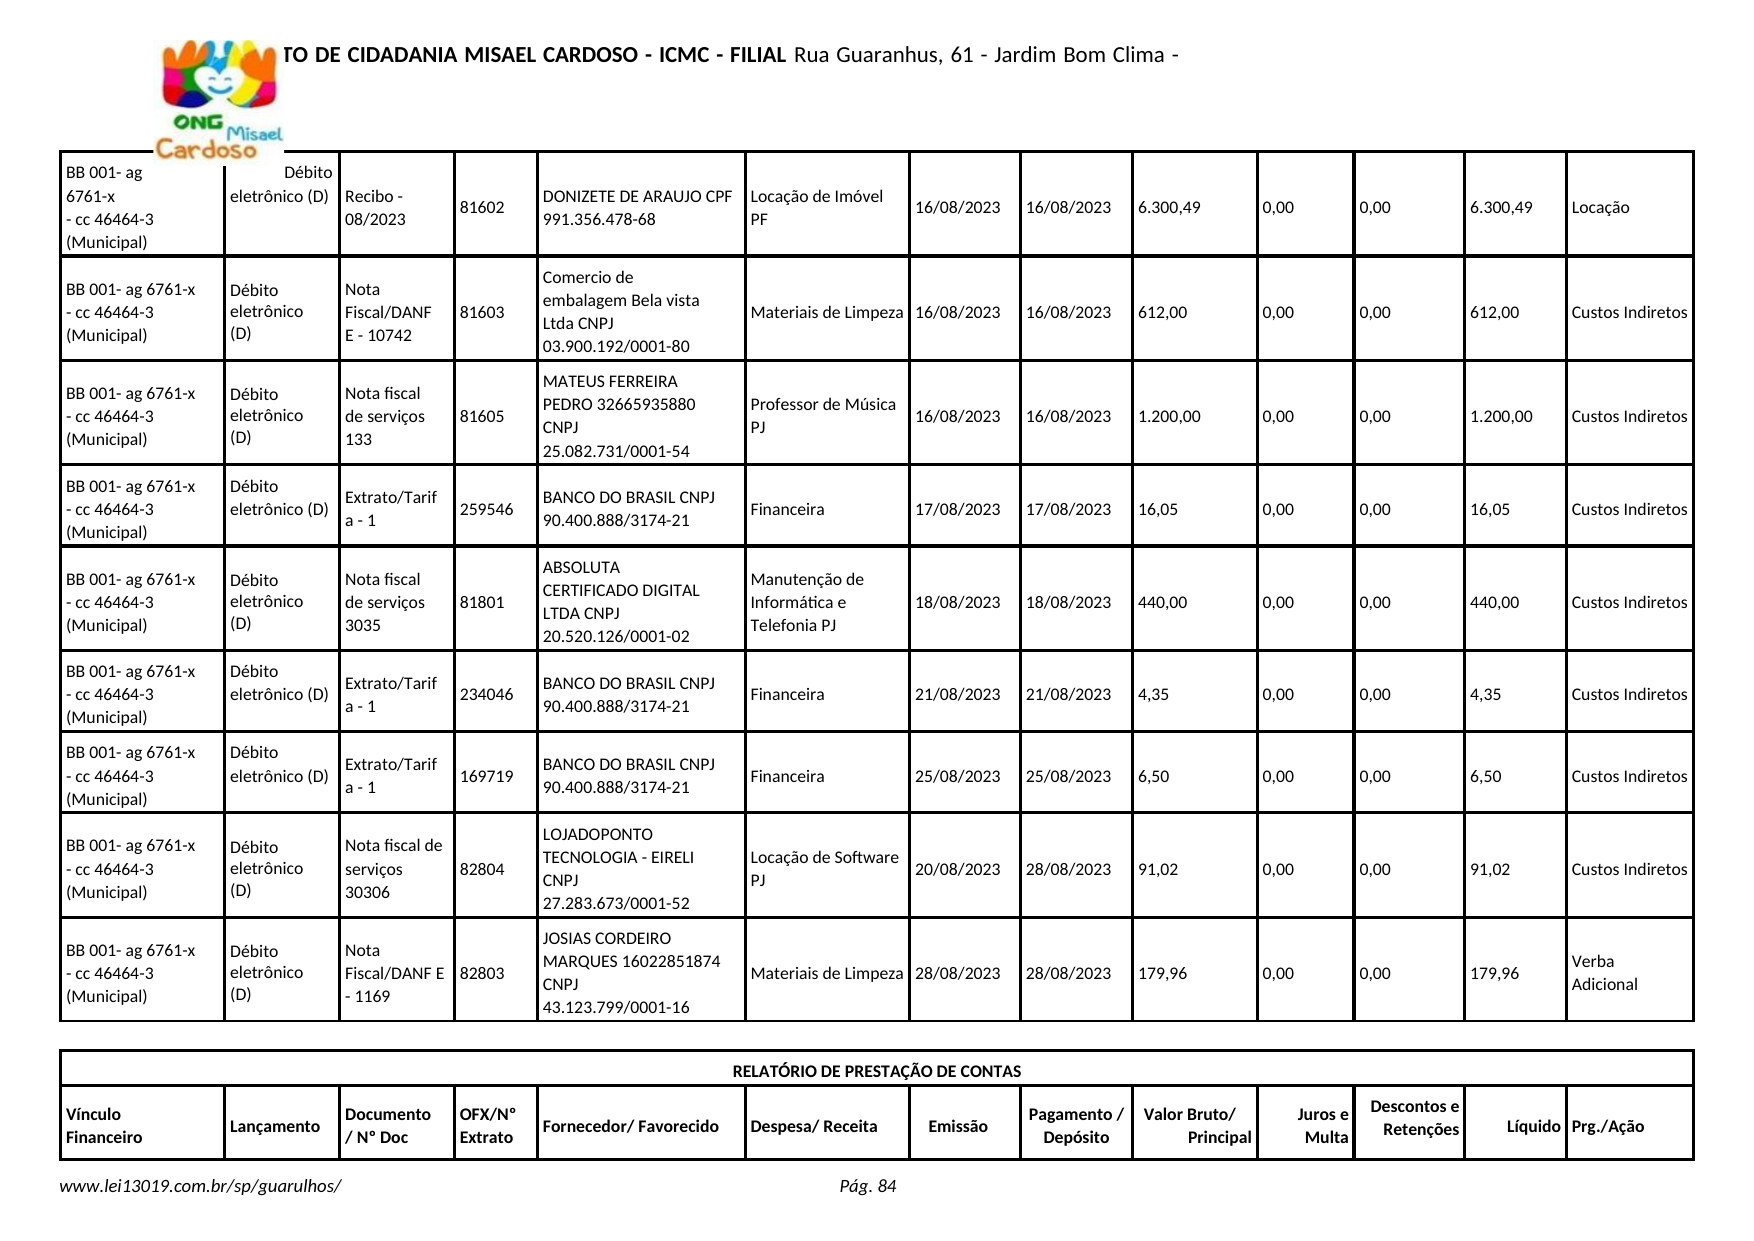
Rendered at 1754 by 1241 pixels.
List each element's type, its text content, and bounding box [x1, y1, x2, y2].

table_cell 169719 [456, 733, 536, 811]
table_cell 259546 [456, 466, 536, 544]
table_cell Nota Fiscal/DANF E - 1169 [341, 919, 453, 1020]
table_cell 0,00 [1259, 652, 1352, 730]
table_cell BANCO DO BRASIL CNPJ 90.400.888/3174-21 [539, 466, 744, 544]
table_cell BB 001- ag 6761-x - cc 46464-3 (Municipal) [62, 466, 223, 544]
table_cell BB 001- ag 6761-x - cc 46464-3 (Municipal) [62, 153, 223, 254]
table_cell Prg./Ação [1568, 1087, 1692, 1158]
table_cell Juros e Multa [1259, 1087, 1352, 1158]
table_cell Débito eletrônico (D) [226, 652, 338, 730]
table_cell 28/08/2023 [1022, 814, 1131, 916]
table_cell BB 001- ag 6761-x - cc 46464-3 (Municipal) [62, 919, 223, 1020]
table_cell Valor Bruto/ Principal [1134, 1087, 1256, 1158]
table_cell Nota fiscal de serviços 30306 [341, 814, 453, 916]
table_cell BB 001- ag 6761-x - cc 46464-3 (Municipal) [62, 652, 223, 730]
table_cell 0,00 [1356, 258, 1463, 359]
table_cell 81801 [456, 548, 536, 649]
table_cell Descontos e Retenções [1356, 1087, 1463, 1158]
table_cell Custos Indiretos [1568, 466, 1692, 544]
table_cell 4,35 [1466, 652, 1565, 730]
table_cell 0,00 [1356, 814, 1463, 916]
table_cell 0,00 [1356, 466, 1463, 544]
table_cell Locação [1568, 153, 1692, 254]
table_cell Recibo - 08/2023 [341, 153, 453, 254]
table_cell 21/08/2023 [911, 652, 1019, 730]
table_cell 16/08/2023 [1022, 258, 1131, 359]
table_cell BB 001- ag 6761-x - cc 46464-3 (Municipal) [62, 548, 223, 649]
table_cell 0,00 [1356, 153, 1463, 254]
table_cell Débito eletrônico (D) [226, 153, 338, 254]
table_cell 1.200,00 [1134, 362, 1256, 463]
table_cell Financeira [747, 652, 908, 730]
table_cell 16/08/2023 [911, 153, 1019, 254]
table_cell 0,00 [1259, 919, 1352, 1020]
table_cell ABSOLUTA CERTIFICADO DIGITAL LTDA CNPJ 20.520.126/0001-02 [539, 548, 744, 649]
table_cell 1.200,00 [1466, 362, 1565, 463]
table_cell 16/08/2023 [911, 258, 1019, 359]
table_cell OFX/Nº Extrato [456, 1087, 536, 1158]
table_cell 82803 [456, 919, 536, 1020]
table_cell 0,00 [1356, 548, 1463, 649]
table_cell Manutenção de Informática e Telefonia PJ [747, 548, 908, 649]
table_cell Comercio de embalagem Bela vista Ltda CNPJ 03.900.192/0001-80 [539, 258, 744, 359]
table_cell 179,96 [1466, 919, 1565, 1020]
table_cell Débito eletrônico (D) [226, 258, 338, 359]
table_cell 25/08/2023 [911, 733, 1019, 811]
table_cell 16/08/2023 [1022, 153, 1131, 254]
table_cell Vínculo Financeiro [62, 1087, 223, 1158]
table_cell 0,00 [1356, 362, 1463, 463]
table_cell JOSIAS CORDEIRO MARQUES 16022851874 CNPJ 43.123.799/0001-16 [539, 919, 744, 1020]
table_cell 17/08/2023 [1022, 466, 1131, 544]
table_cell Nota fiscal de serviços 133 [341, 362, 453, 463]
table_cell 440,00 [1134, 548, 1256, 649]
table_cell 0,00 [1356, 733, 1463, 811]
table_cell 21/08/2023 [1022, 652, 1131, 730]
table_cell 4,35 [1134, 652, 1256, 730]
table_cell 612,00 [1466, 258, 1565, 359]
table_cell Professor de Música PJ [747, 362, 908, 463]
table_cell 82804 [456, 814, 536, 916]
table_cell Débito eletrônico (D) [226, 548, 338, 649]
table_cell 16/08/2023 [911, 362, 1019, 463]
table_cell 0,00 [1356, 652, 1463, 730]
table_cell Débito eletrônico (D) [226, 362, 338, 463]
table_cell MATEUS FERREIRA PEDRO 32665935880 CNPJ 25.082.731/0001-54 [539, 362, 744, 463]
table_cell Débito eletrônico (D) [226, 466, 338, 544]
table_cell 0,00 [1259, 466, 1352, 544]
table_cell 25/08/2023 [1022, 733, 1131, 811]
table_cell Materiais de Limpeza [747, 258, 908, 359]
table_cell Custos Indiretos [1568, 814, 1692, 916]
table_cell 6,50 [1466, 733, 1565, 811]
table_cell Custos Indiretos [1568, 258, 1692, 359]
table_cell 81605 [456, 362, 536, 463]
table_cell 16,05 [1466, 466, 1565, 544]
table_cell 18/08/2023 [911, 548, 1019, 649]
table_cell Emissão [911, 1087, 1019, 1158]
table_cell 0,00 [1259, 548, 1352, 649]
table_cell Lançamento [226, 1087, 338, 1158]
table_cell Custos Indiretos [1568, 362, 1692, 463]
table_cell 6.300,49 [1466, 153, 1565, 254]
table_cell Pagamento / Depósito [1022, 1087, 1131, 1158]
table_cell 16/08/2023 [1022, 362, 1131, 463]
table_cell Despesa/ Receita [747, 1087, 908, 1158]
table_cell 0,00 [1259, 258, 1352, 359]
table_cell Materiais de Limpeza [747, 919, 908, 1020]
table_cell Líquido [1466, 1087, 1565, 1158]
table_cell 16,05 [1134, 466, 1256, 544]
table_cell 81602 [456, 153, 536, 254]
table_cell 612,00 [1134, 258, 1256, 359]
table_cell Custos Indiretos [1568, 548, 1692, 649]
table_cell 0,00 [1259, 362, 1352, 463]
table_cell 81603 [456, 258, 536, 359]
table_cell 6,50 [1134, 733, 1256, 811]
table_cell 18/08/2023 [1022, 548, 1131, 649]
table_cell BANCO DO BRASIL CNPJ 90.400.888/3174-21 [539, 652, 744, 730]
table_cell 20/08/2023 [911, 814, 1019, 916]
table_cell 6.300,49 [1134, 153, 1256, 254]
table_cell LOJADOPONTO TECNOLOGIA - EIRELI CNPJ 27.283.673/0001-52 [539, 814, 744, 916]
table_cell Débito eletrônico (D) [226, 814, 338, 916]
table_cell DONIZETE DE ARAUJO CPF 991.356.478-68 [539, 153, 744, 254]
table_cell Fornecedor/ Favorecido [539, 1087, 744, 1158]
table_cell 0,00 [1259, 153, 1352, 254]
table_cell Financeira [747, 733, 908, 811]
table_cell BB 001- ag 6761-x - cc 46464-3 (Municipal) [62, 258, 223, 359]
table_cell 0,00 [1356, 919, 1463, 1020]
table_cell BB 001- ag 6761-x - cc 46464-3 (Municipal) [62, 733, 223, 811]
table_cell BB 001- ag 6761-x - cc 46464-3 (Municipal) [62, 814, 223, 916]
table_cell BB 001- ag 6761-x - cc 46464-3 (Municipal) [62, 362, 223, 463]
table_cell Locação de Software PJ [747, 814, 908, 916]
table_cell Extrato/Tarif a - 1 [341, 733, 453, 811]
table_cell Extrato/Tarif a - 1 [341, 466, 453, 544]
table_cell Financeira [747, 466, 908, 544]
table_cell 179,96 [1134, 919, 1256, 1020]
table_cell 91,02 [1466, 814, 1565, 916]
table_header RELATÓRIO DE PRESTAÇÃO DE CONTAS [62, 1052, 1692, 1084]
table_cell 440,00 [1466, 548, 1565, 649]
table_cell Documento / Nº Doc [341, 1087, 453, 1158]
table_cell Locação de Imóvel PF [747, 153, 908, 254]
table_cell 234046 [456, 652, 536, 730]
table_cell Extrato/Tarif a - 1 [341, 652, 453, 730]
table_cell 0,00 [1259, 733, 1352, 811]
table_cell 28/08/2023 [911, 919, 1019, 1020]
table_cell Custos Indiretos [1568, 652, 1692, 730]
table_cell Débito eletrônico (D) [226, 733, 338, 811]
table_cell Verba Adicional [1568, 919, 1692, 1020]
table_cell BANCO DO BRASIL CNPJ 90.400.888/3174-21 [539, 733, 744, 811]
table_cell Nota fiscal de serviços 3035 [341, 548, 453, 649]
table_cell 17/08/2023 [911, 466, 1019, 544]
table_cell 28/08/2023 [1022, 919, 1131, 1020]
table_cell Custos Indiretos [1568, 733, 1692, 811]
table_cell Nota Fiscal/DANF E - 10742 [341, 258, 453, 359]
table_cell 0,00 [1259, 814, 1352, 916]
table_cell 91,02 [1134, 814, 1256, 916]
table_cell Débito eletrônico (D) [226, 919, 338, 1020]
